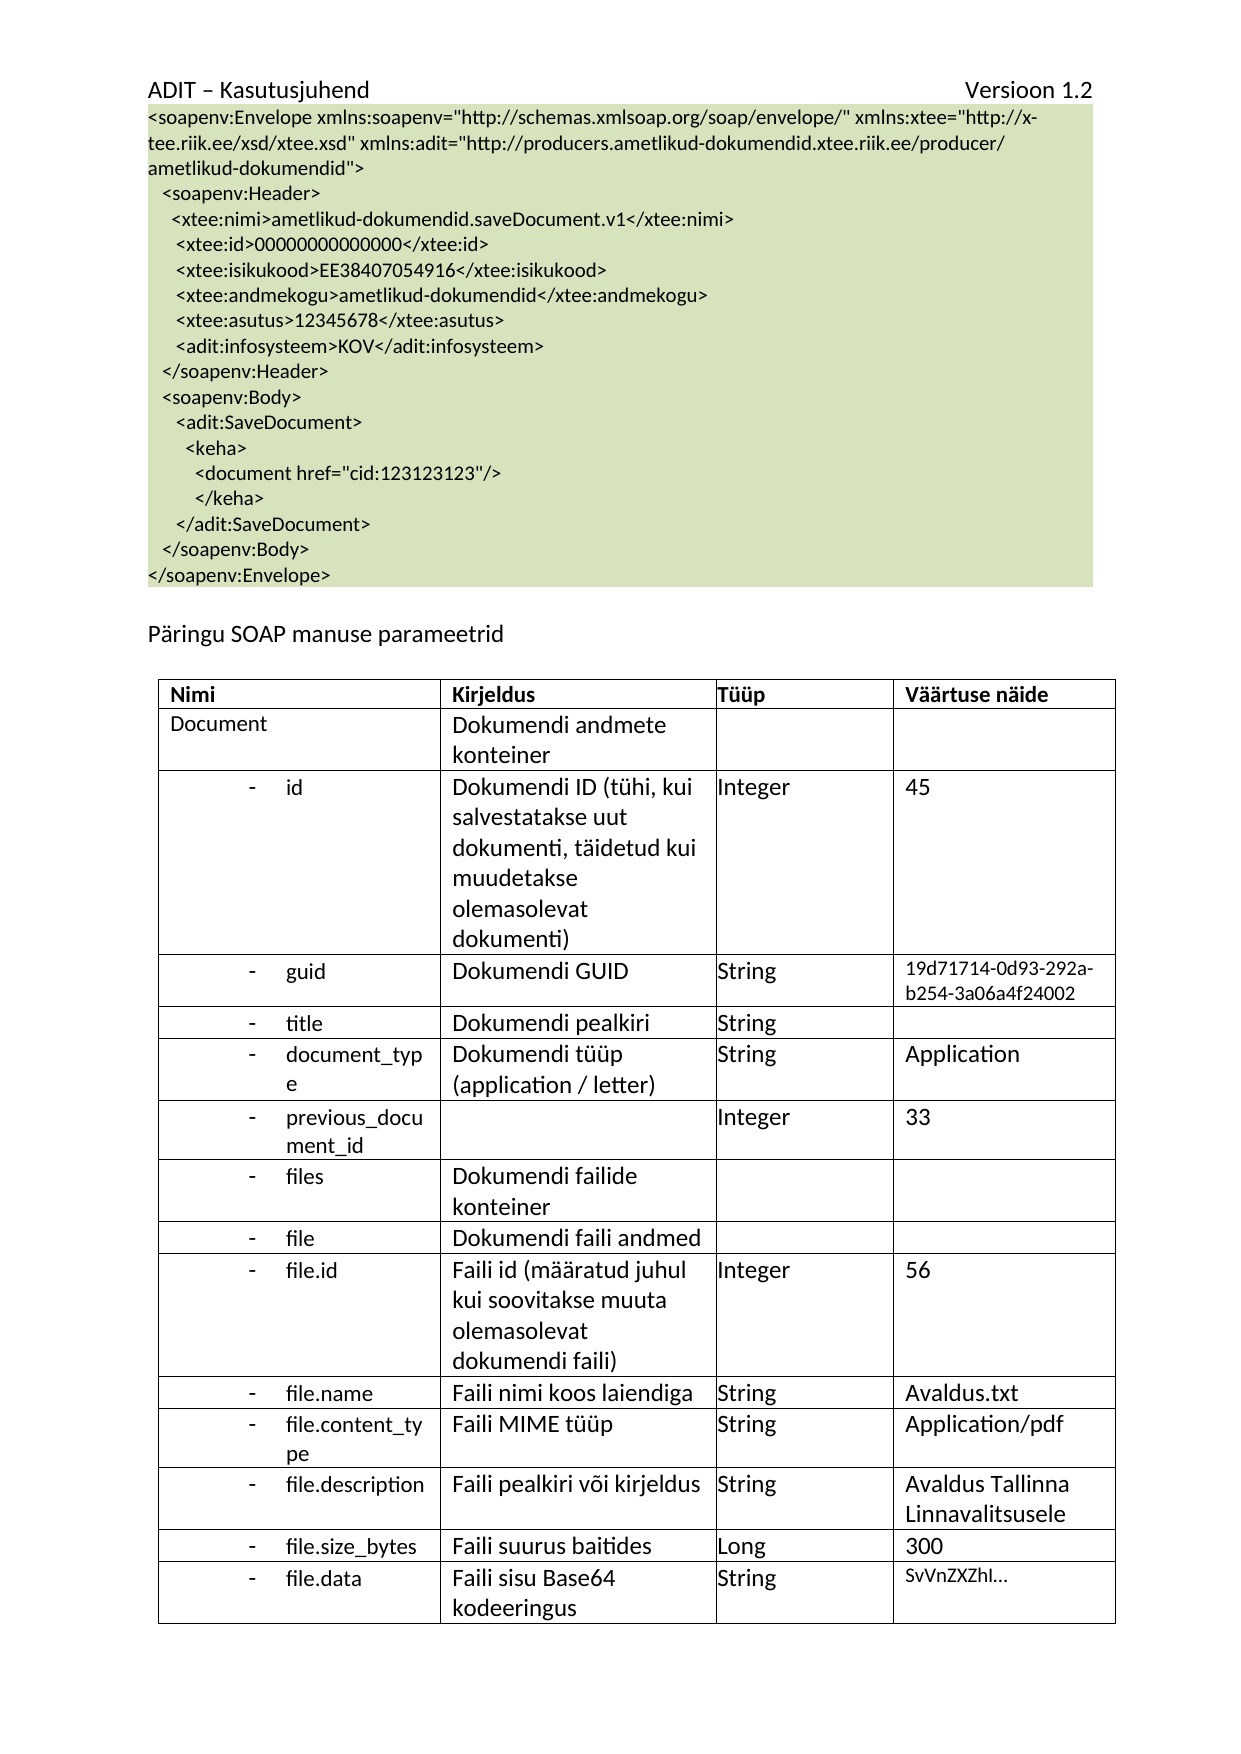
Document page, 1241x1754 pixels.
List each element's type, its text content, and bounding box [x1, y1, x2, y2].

text Päringu SOAP manuse parameetrid [148, 618, 1093, 679]
table_cell [894, 709, 1115, 770]
text <xtee:id>00000000000000</xtee:id> [148, 231, 1093, 257]
text <soapenv:Envelope xmlns:soapenv="http://schemas.xmlsoap.org/soap/envelope/" xmlns:xtee="http://x-tee.riik.ee/xsd/xtee.xsd" xmlns:adit="http://producers.ametlikud-dokumendid.xtee.riik.ee/producer/ametlikud-dokumendid"> [148, 104, 1093, 181]
table_cell Integer [717, 771, 893, 954]
text <xtee:asutus>12345678</xtee:asutus> [148, 308, 1093, 333]
table_cell file.name [159, 1377, 440, 1407]
table_header Väärtuse näide [894, 680, 1115, 708]
table_cell file.content_type [159, 1409, 440, 1467]
text <xtee:isikukood>EE38407054916</xtee:isikukood> [148, 257, 1093, 282]
table_header Kirjeldus [441, 680, 716, 708]
table_cell Dokumendi faili andmed [441, 1222, 716, 1253]
table_cell Faili MIME tüüp [441, 1409, 716, 1467]
table_cell String [717, 1562, 893, 1623]
table_cell 56 [894, 1254, 1115, 1376]
table_cell Dokumendi tüüp (application / letter) [441, 1039, 716, 1099]
table_cell [441, 1101, 716, 1159]
table_cell Integer [717, 1101, 893, 1159]
table_cell 300 [894, 1530, 1115, 1561]
table_cell Faili pealkiri või kirjeldus [441, 1468, 716, 1529]
table_cell Avaldus Tallinna Linnavalitsusele [894, 1468, 1115, 1529]
table_cell String [717, 1409, 893, 1467]
table_cell [717, 1160, 893, 1221]
text <xtee:andmekogu>ametlikud-dokumendid</xtee:andmekogu> [148, 282, 1093, 308]
table_cell file.description [159, 1468, 440, 1529]
table_cell String [717, 1007, 893, 1037]
text <xtee:nimi>ametlikud-dokumendid.saveDocument.v1</xtee:nimi> [148, 206, 1093, 231]
text </soapenv:Body> [148, 536, 1093, 562]
text </soapenv:Envelope> [148, 562, 1093, 587]
text <document href="cid:123123123"/> [148, 460, 1093, 486]
table_cell id [159, 771, 440, 954]
table_cell 45 [894, 771, 1115, 954]
table_cell previous_document_id [159, 1101, 440, 1159]
table_cell Faili sisu Base64 kodeeringus [441, 1562, 716, 1623]
text </soapenv:Header> [148, 358, 1093, 384]
table_cell String [717, 1468, 893, 1529]
table_cell String [717, 1039, 893, 1099]
table_cell file.size_bytes [159, 1530, 440, 1561]
text <soapenv:Header> [148, 181, 1093, 206]
table_cell String [717, 1377, 893, 1407]
table_cell Dokumendi GUID [441, 955, 716, 1006]
table_cell String [717, 955, 893, 1006]
table_cell Dokumendi failide konteiner [441, 1160, 716, 1221]
table_cell title [159, 1007, 440, 1037]
table_cell Application [894, 1039, 1115, 1099]
table_header Tüüp [717, 680, 893, 708]
table_cell Document [159, 709, 440, 770]
text <adit:infosysteem>KOV</adit:infosysteem> [148, 333, 1093, 358]
table_cell 19d71714-0d93-292a-b254-3a06a4f24002 [894, 955, 1115, 1006]
table_cell Avaldus.txt [894, 1377, 1115, 1407]
table_cell [717, 709, 893, 770]
table_cell Dokumendi andmete konteiner [441, 709, 716, 770]
table_cell [894, 1160, 1115, 1221]
table_cell file.data [159, 1562, 440, 1623]
table_cell file [159, 1222, 440, 1253]
table_cell Integer [717, 1254, 893, 1376]
table_cell document_type [159, 1039, 440, 1099]
table_cell Application/pdf [894, 1409, 1115, 1467]
table_cell Faili nimi koos laiendiga [441, 1377, 716, 1407]
table_cell Long [717, 1530, 893, 1561]
table_header Nimi [159, 680, 440, 708]
table_cell Dokumendi pealkiri [441, 1007, 716, 1037]
table_cell [894, 1007, 1115, 1037]
table_cell [717, 1222, 893, 1253]
text <soapenv:Body> [148, 384, 1093, 409]
table_cell Dokumendi ID (tühi, kui salvestatakse uut dokumenti, täidetud kui muudetakse olemasolevat dokumenti) [441, 771, 716, 954]
table_cell files [159, 1160, 440, 1221]
table_cell SvVnZXZhI… [894, 1562, 1115, 1623]
table_cell 33 [894, 1101, 1115, 1159]
text <adit:SaveDocument> [148, 409, 1093, 435]
text </keha> [148, 486, 1093, 511]
table_cell guid [159, 955, 440, 1006]
table_cell [894, 1222, 1115, 1253]
table_cell Faili suurus baitides [441, 1530, 716, 1561]
text </adit:SaveDocument> [148, 511, 1093, 536]
text <keha> [148, 435, 1093, 460]
table_cell Faili id (määratud juhul kui soovitakse muuta olemasolevat dokumendi faili) [441, 1254, 716, 1376]
table_cell file.id [159, 1254, 440, 1376]
